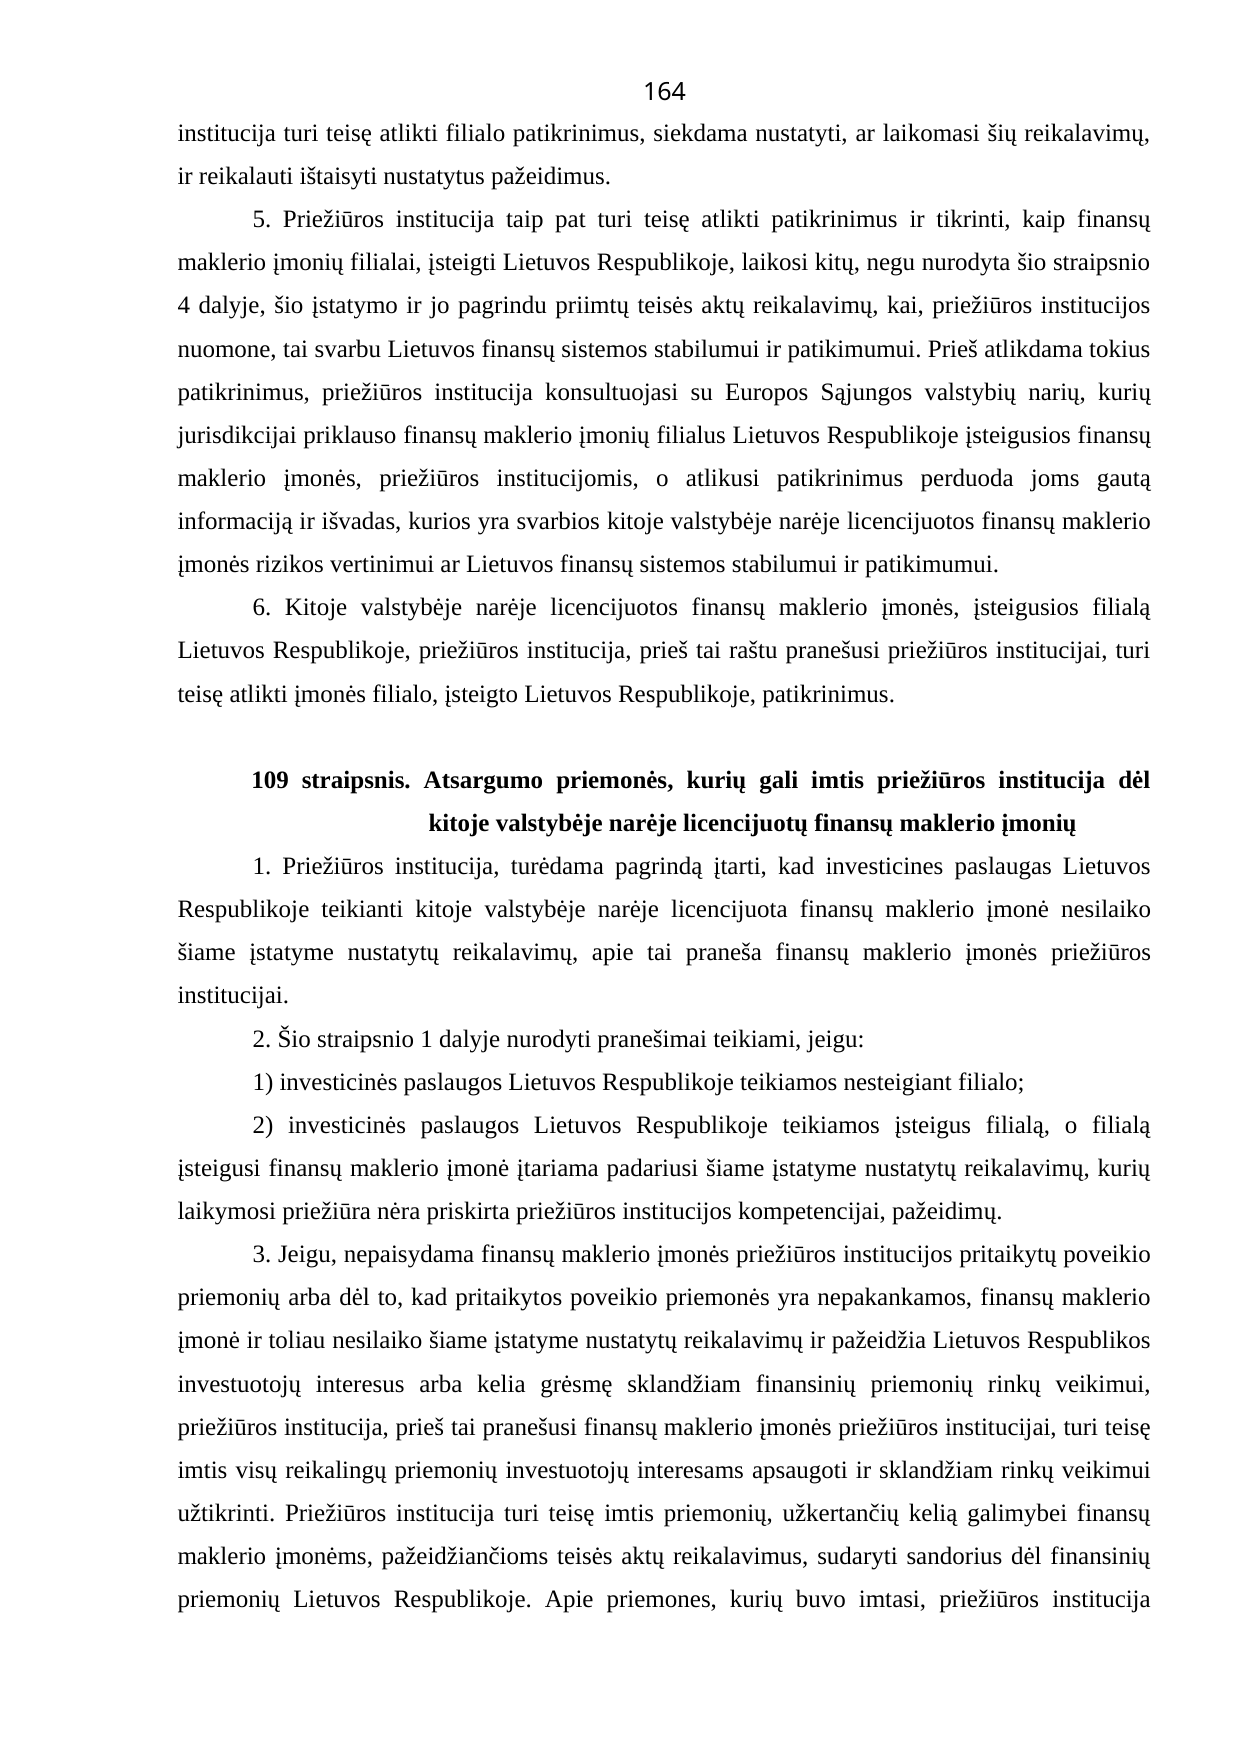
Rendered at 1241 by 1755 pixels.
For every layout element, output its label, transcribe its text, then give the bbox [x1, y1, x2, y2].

text 6. Kitoje valstybėje narėje licencijuotos finansų maklerio įmonės, įsteigusios filialą Lietuvos Respublikoje, priežiūros institucija, prieš tai raštu pranešusi priežiūros institucijai, turi teisę atlikti įmonės filialo, įsteigto Lietuvos Respublikoje, patikrinimus. [177, 592, 1152, 707]
text 3. Jeigu, nepaisydama finansų maklerio įmonės priežiūros institucijos pritaikytų poveikio priemonių arba dėl to, kad pritaikytos poveikio priemonės yra nepakankamos, finansų maklerio įmonė ir toliau nesilaiko šiame įstatyme nustatytų reikalavimų ir pažeidžia Lietuvos Respublikos investuotojų interesus arba kelia grėsmę sklandžiam finansinių priemonių rinkų veikimui, priežiūros institucija, prieš tai pranešusi finansų maklerio įmonės priežiūros institucijai, turi teisę imtis visų reikalingų priemonių investuotojų interesams apsaugoti ir sklandžiam rinkų veikimui užtikrinti. Priežiūros institucija turi teisę imtis priemonių, užkertančių kelią galimybei finansų maklerio įmonėms, pažeidžiančioms teisės aktų reikalavimus, sudaryti sandorius dėl finansinių priemonių Lietuvos Respublikoje. Apie priemones, kurių buvo imtasi, priežiūros institucija [177, 1239, 1152, 1613]
text 2) investicinės paslaugos Lietuvos Respublikoje teikiamos įsteigus filialą, o filialą įsteigusi finansų maklerio įmonė įtariama padariusi šiame įstatyme nustatytų reikalavimų, kurių laikymosi priežiūra nėra priskirta priežiūros institucijos kompetencijai, pažeidimų. [177, 1110, 1152, 1225]
text institucija turi teisę atlikti filialo patikrinimus, siekdama nustatyti, ar laikomasi šių reikalavimų, ir reikalauti ištaisyti nustatytus pažeidimus. [177, 118, 1152, 190]
text 5. Priežiūros institucija taip pat turi teisę atlikti patikrinimus ir tikrinti, kaip finansų maklerio įmonių filialai, įsteigti Lietuvos Respublikoje, laikosi kitų, negu nurodyta šio straipsnio 4 dalyje, šio įstatymo ir jo pagrindu priimtų teisės aktų reikalavimų, kai, priežiūros institucijos nuomone, tai svarbu Lietuvos finansų sistemos stabilumui ir patikimumui. Prieš atlikdama tokius patikrinimus, priežiūros institucija konsultuojasi su Europos Sąjungos valstybių narių, kurių jurisdikcijai priklauso finansų maklerio įmonių filialus Lietuvos Respublikoje įsteigusios finansų maklerio įmonės, priežiūros institucijomis, o atlikusi patikrinimus perduoda joms gautą informaciją ir išvadas, kurios yra svarbios kitoje valstybėje narėje licencijuotos finansų maklerio įmonės rizikos vertinimui ar Lietuvos finansų sistemos stabilumui ir patikimumui. [177, 204, 1152, 578]
text 1) investicinės paslaugos Lietuvos Respublikoje teikiamos nesteigiant filialo; [177, 1067, 1152, 1096]
text 2. Šio straipsnio 1 dalyje nurodyti pranešimai teikiami, jeigu: [177, 1024, 1152, 1052]
text 1. Priežiūros institucija, turėdama pagrindą įtarti, kad investicines paslaugas Lietuvos Respublikoje teikianti kitoje valstybėje narėje licencijuota finansų maklerio įmonė nesilaiko šiame įstatyme nustatytų reikalavimų, apie tai praneša finansų maklerio įmonės priežiūros institucijai. [177, 851, 1152, 1009]
text 109 straipsnis. Atsargumo priemonės, kurių gali imtis priežiūros institucija dėl kitoje valstybėje narėje licencijuotų finansų maklerio įmonių [251, 765, 1152, 837]
